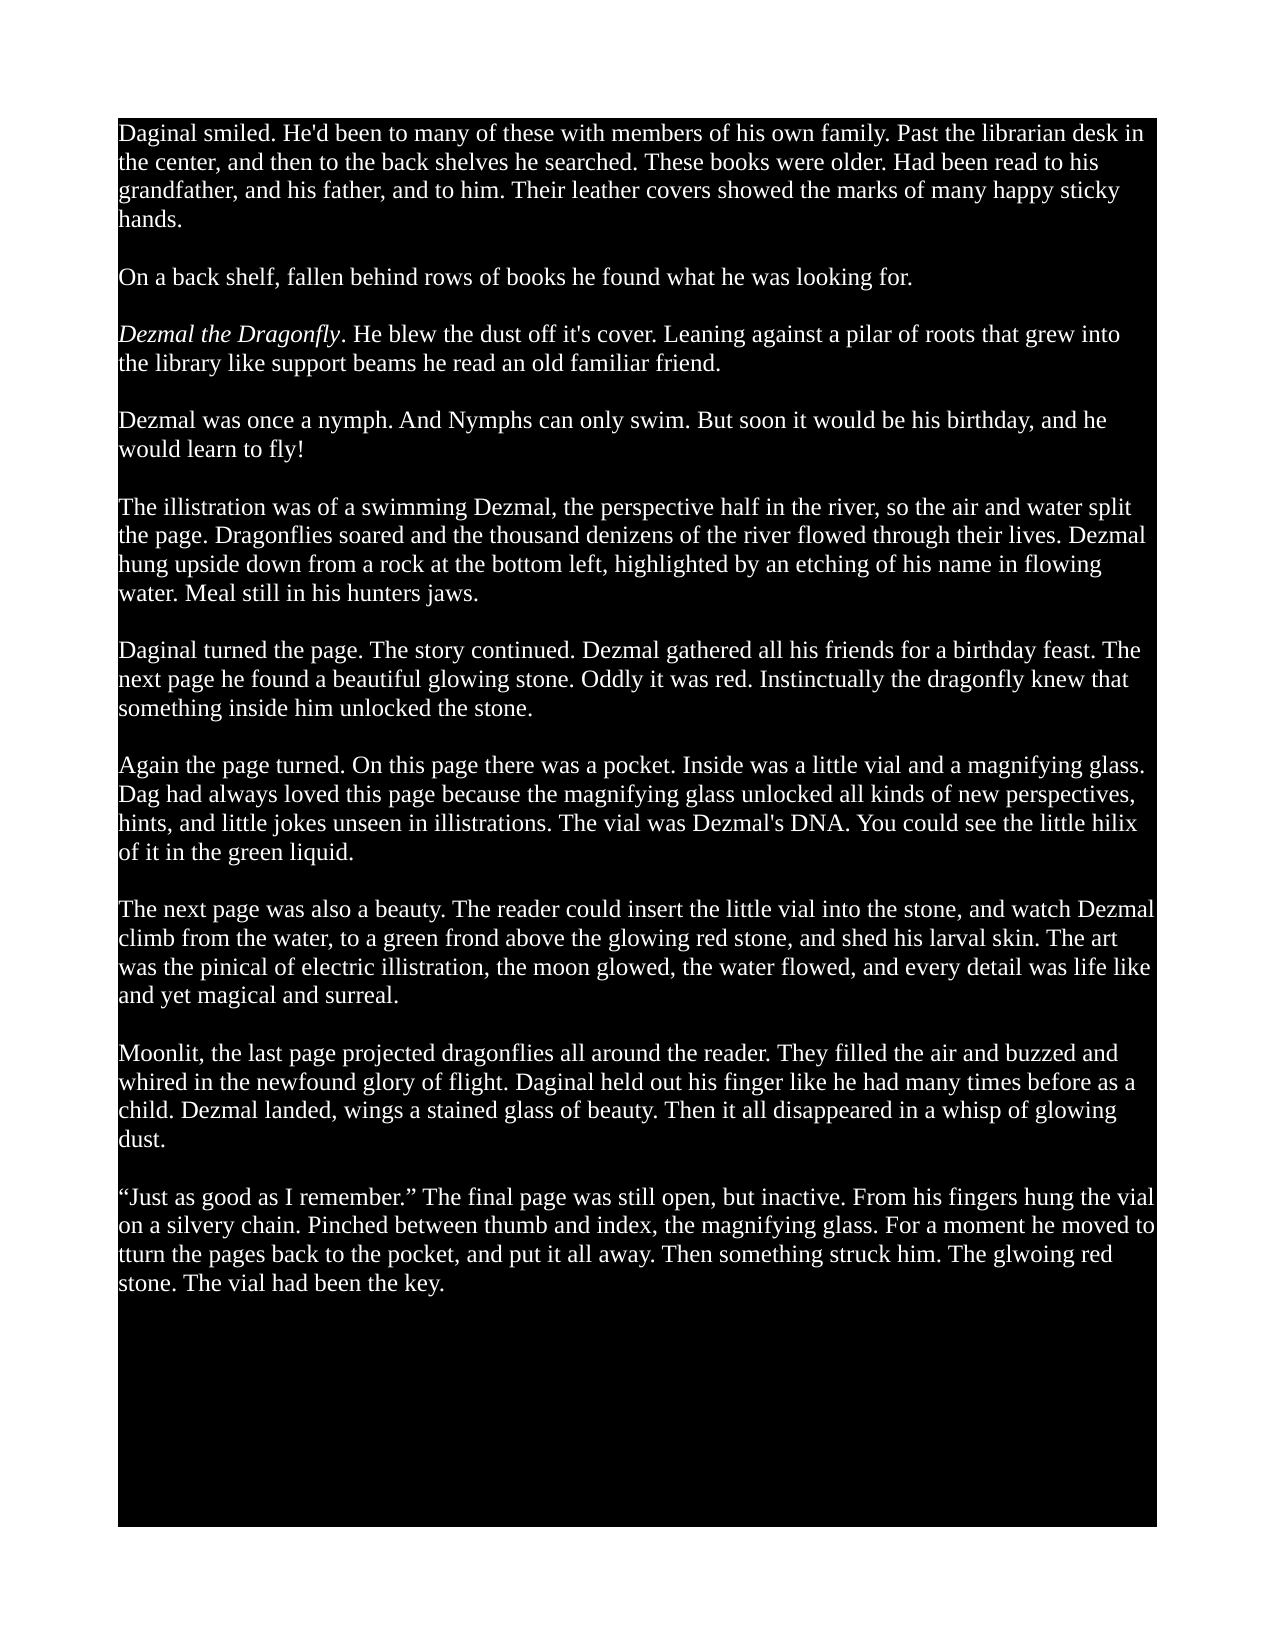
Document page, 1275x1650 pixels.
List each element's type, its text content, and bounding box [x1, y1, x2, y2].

text On a back shelf, fallen behind rows of books he found what he was looking for. [118, 262, 1157, 291]
text Daginal smiled. He'd been to many of these with members of his own family. Past the librarian desk in the center, and then to the back shelves he searched. These books were older. Had been read to his grandfather, and his father, and to him. Their leather covers showed the marks of many happy sticky hands. [118, 118, 1157, 233]
text “Just as good as I remember.” The final page was still open, but inactive. From his fingers hung the vial on a silvery chain. Pinched between thumb and index, the magnifying glass. For a moment he moved to tturn the pages back to the pocket, and put it all away. Then something struck him. The glwoing red stone. The vial had been the key. [118, 1182, 1157, 1297]
text climb from the water, to a green frond above the glowing red stone, and shed his larval skin. The art was the pinical of electric illistration, the moon glowed, the water flowed, and every detail was life like and yet magical and surreal. [118, 923, 1157, 1009]
text The next page was also a beauty. The reader could insert the little vial into the stone, and watch Dezmal [118, 894, 1157, 923]
text Moonlit, the last page projected dragonflies all around the reader. They filled the air and buzzed and whired in the newfound glory of flight. Daginal held out his finger like he had many times before as a child. Dezmal landed, wings a stained glass of beauty. Then it all disappeared in a whisp of glowing dust. [118, 1038, 1157, 1153]
text Dezmal the Dragonfly. He blew the dust off it's cover. Leaning against a pilar of roots that grew into the library like support beams he read an old familiar friend. Dezmal was once a nymph. And Nymphs can only swim. But soon it would be his birthday, and he would learn to fly! The illistration was of a swimming Dezmal, the perspective half in the river, so the air and water split the page. Dragonflies soared and the thousand denizens of the river flowed through their lives. Dezmal hung upside down from a rock at the bottom left, highlighted by an etching of his name in flowing water. Meal still in his hunters jaws. Daginal turned the page. The story continued. Dezmal gathered all his friends for a birthday feast. The next page he found a beautiful glowing stone. Oddly it was red. Instinctually the dragonfly knew that something inside him unlocked the stone. Again the page turned. On this page there was a pocket. Inside was a little vial and a magnifying glass. Dag had always loved this page because the magnifying glass unlocked all kinds of new perspectives, hints, and little jokes unseen in illistrations. The vial was Dezmal's DNA. You could see the little hilix of it in the green liquid. [118, 319, 1157, 866]
